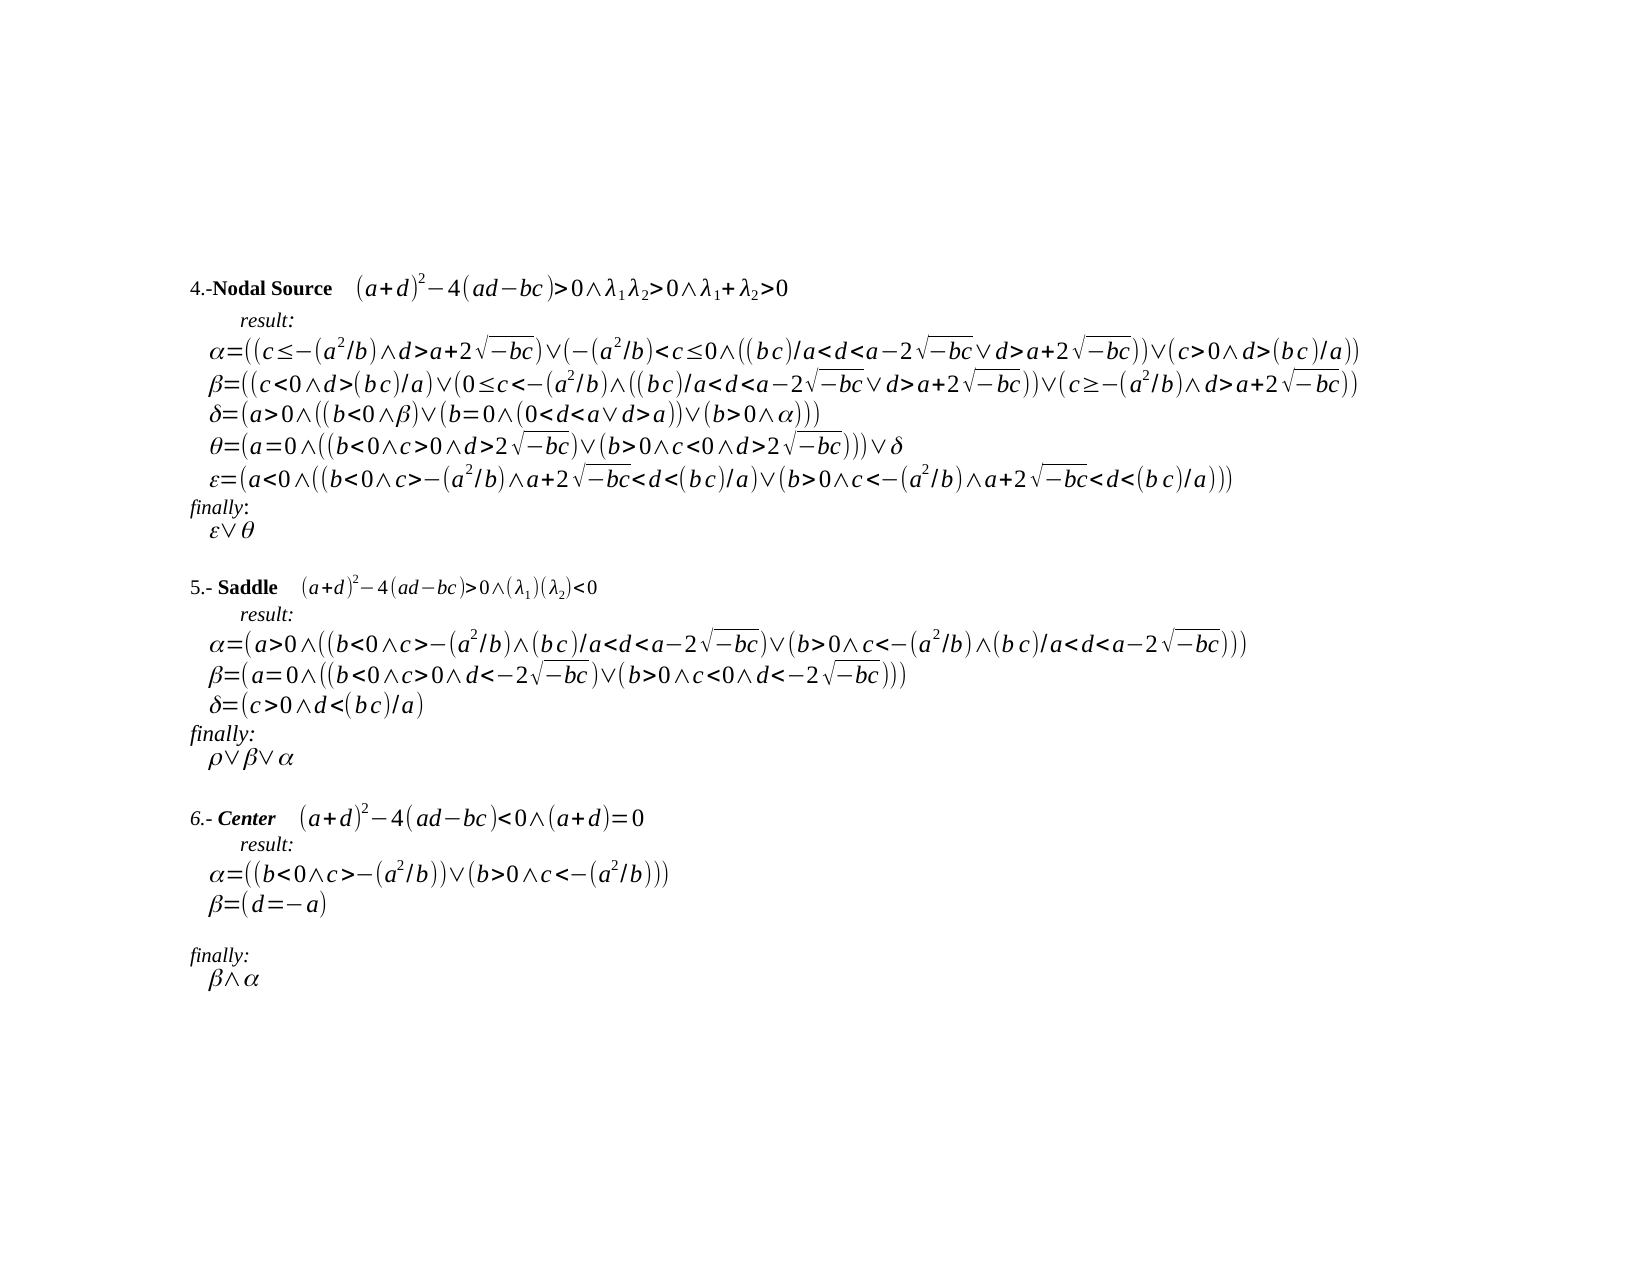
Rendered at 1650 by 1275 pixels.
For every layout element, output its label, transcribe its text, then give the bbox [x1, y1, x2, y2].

text finally: [190, 494, 1502, 520]
text result: [190, 306, 1502, 332]
text result: [190, 832, 1502, 856]
text 6.- Center [190, 799, 1502, 832]
text 5.- Saddle [190, 573, 1502, 602]
text result: [190, 602, 1502, 626]
text finally: [190, 720, 1502, 747]
text 4.-Nodal Source [190, 270, 1502, 304]
text finally: [190, 943, 1502, 967]
